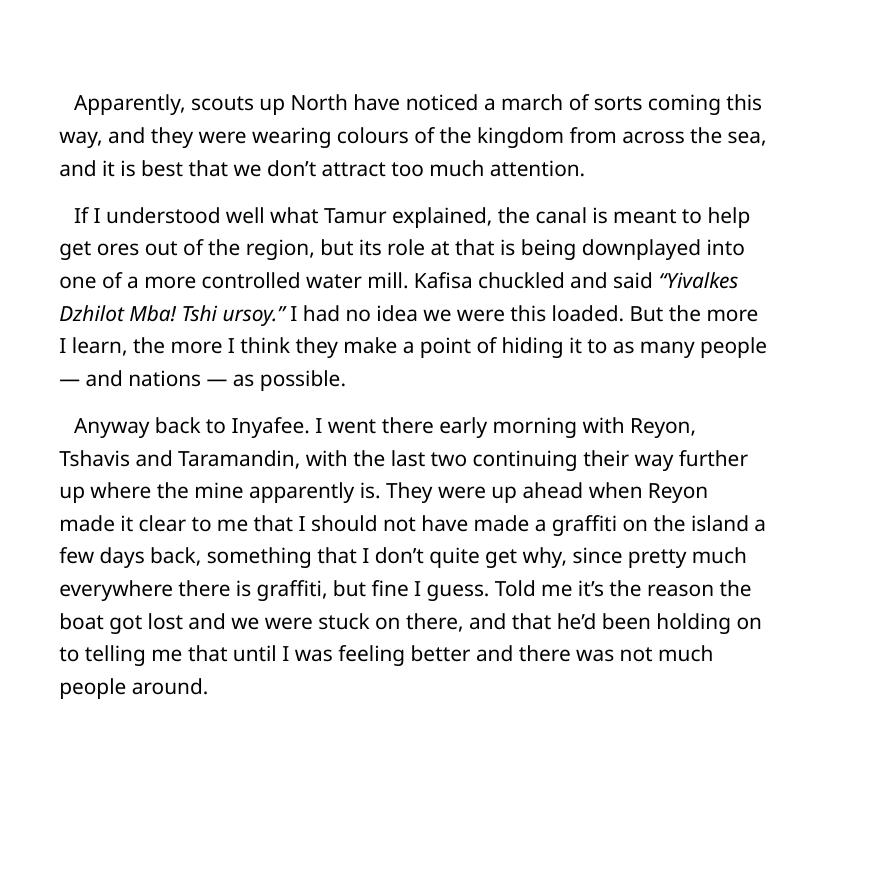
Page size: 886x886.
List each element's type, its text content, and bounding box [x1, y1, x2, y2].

text Anyway back to Inyafee. I went there early morning with Reyon, Tshavis and Taramandin, with the last two continuing their way further up where the mine apparently is. They were up ahead when Reyon made it clear to me that I should not have made a graffiti on the island a few days back, something that I don’t quite get why, since pretty much everywhere there is graffiti, but fine I guess. Told me it’s the reason the boat got lost and we were stuck on there, and that he’d been holding on to telling me that until I was feeling better and there was not much people around. [59, 411, 768, 700]
text If I understood well what Tamur explained, the canal is meant to help get ores out of the region, but its role at that is being downplayed into one of a more controlled water mill. Kafisa chuckled and said “Yivalkes Dzhilot Mba! Tshi ursoy.” I had no idea we were this loaded. But the more I learn, the more I think they make a point of hiding it to as many people — and nations — as possible. [59, 201, 768, 392]
text Apparently, scouts up North have noticed a march of sorts coming this way, and they were wearing colours of the kingdom from across the sea, and it is best that we don’t attract too much attention. [59, 88, 768, 182]
